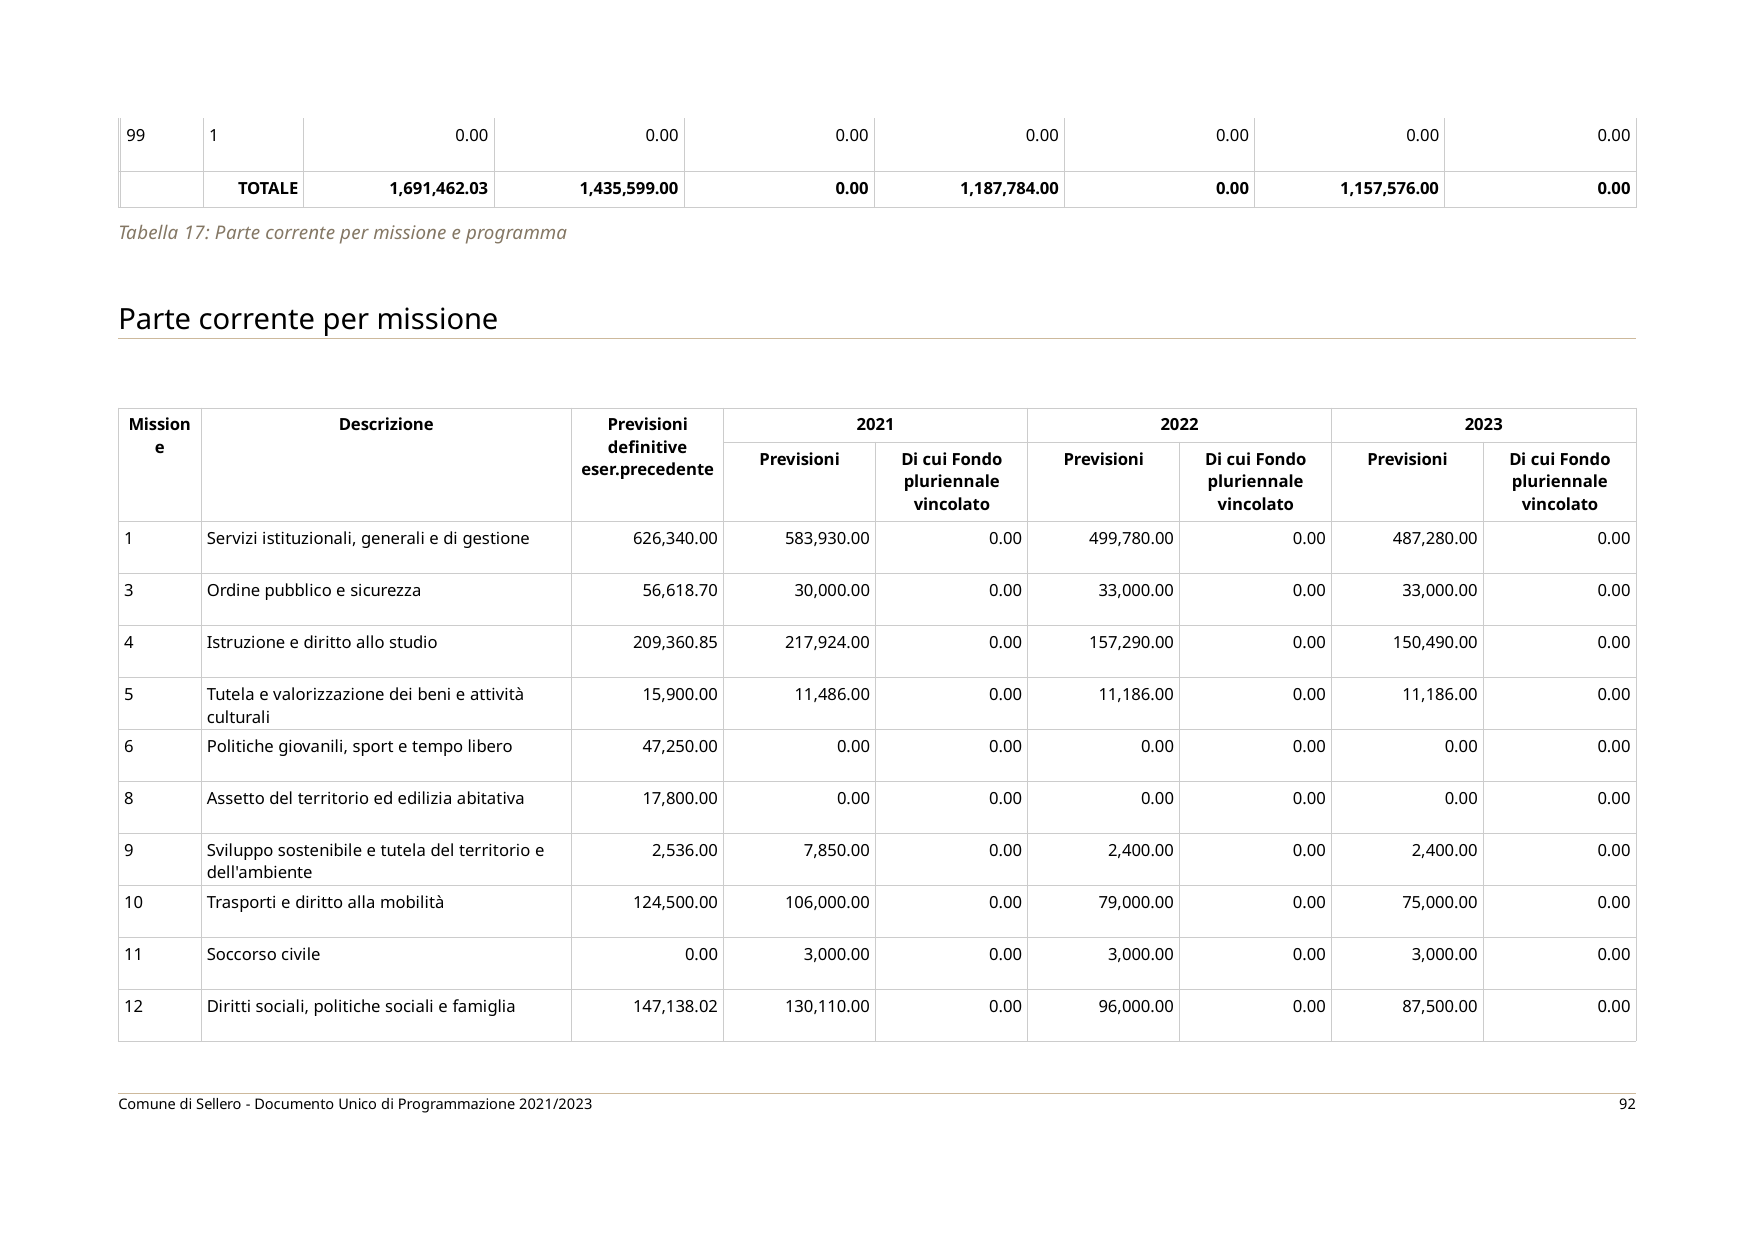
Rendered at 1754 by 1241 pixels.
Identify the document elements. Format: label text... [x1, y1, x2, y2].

table_cell 0,00 [724, 782, 875, 833]
table_cell 96.000,00 [1028, 990, 1179, 1041]
table_cell 0,00 [876, 990, 1027, 1041]
table_cell 0,00 [1332, 782, 1483, 833]
table_cell 3 [119, 574, 201, 625]
table_header 2023 [1332, 409, 1636, 442]
table_cell Di cui Fondo pluriennale vincolato [876, 443, 1027, 521]
table_cell 0,00 [685, 118, 874, 170]
table_cell 0,00 [876, 522, 1027, 573]
table_cell 487.280,00 [1332, 522, 1483, 573]
table_cell TOTALE [204, 172, 303, 207]
table_cell 0,00 [876, 886, 1027, 937]
table_cell 4 [119, 626, 201, 677]
table_cell 6 [119, 730, 201, 781]
table_cell 0,00 [724, 730, 875, 781]
table_cell 1 [119, 522, 201, 573]
table_cell Previsioni [1028, 443, 1179, 521]
table_cell Di cui Fondo pluriennale vincolato [1180, 443, 1331, 521]
table_cell 0,00 [876, 730, 1027, 781]
table_cell 30.000,00 [724, 574, 875, 625]
table_cell Previsioni [1332, 443, 1483, 521]
table_cell 0,00 [1180, 938, 1331, 989]
table_cell 2.536,00 [572, 834, 723, 885]
table_cell 79.000,00 [1028, 886, 1179, 937]
text Tabella 17: Parte corrente per missione e programma [118, 219, 1636, 245]
table_cell 47.250,00 [572, 730, 723, 781]
table_cell 0,00 [1484, 730, 1636, 781]
table_cell 0,00 [1028, 730, 1179, 781]
table_cell 0,00 [1255, 118, 1444, 170]
table_cell 626.340,00 [572, 522, 723, 573]
table_cell 0,00 [1484, 938, 1636, 989]
table_cell 0,00 [876, 626, 1027, 677]
table_cell 0,00 [1180, 834, 1331, 885]
table_cell 1 [204, 118, 303, 170]
table_cell 217.924,00 [724, 626, 875, 677]
table_cell Assetto del territorio ed edilizia abitativa [202, 782, 571, 833]
table_cell 10 [119, 886, 201, 937]
table_cell 0,00 [1180, 626, 1331, 677]
table_cell 0,00 [1028, 782, 1179, 833]
table_cell 17.800,00 [572, 782, 723, 833]
table_cell 0,00 [1065, 172, 1254, 207]
table_cell 0,00 [1484, 678, 1636, 729]
table_cell 0,00 [1180, 678, 1331, 729]
table_cell 0,00 [1180, 730, 1331, 781]
table_cell Sviluppo sostenibile e tutela del territorio e dell'ambiente [202, 834, 571, 885]
table_cell 15.900,00 [572, 678, 723, 729]
table_cell 124.500,00 [572, 886, 723, 937]
table_cell 0,00 [1445, 172, 1636, 207]
table_cell 12 [119, 990, 201, 1041]
table_cell 106.000,00 [724, 886, 875, 937]
table_cell 11.186,00 [1332, 678, 1483, 729]
table_header Missione [119, 409, 201, 521]
table_cell 3.000,00 [1028, 938, 1179, 989]
table_cell 0,00 [1180, 522, 1331, 573]
table_cell 583.930,00 [724, 522, 875, 573]
table_cell Politiche giovanili, sport e tempo libero [202, 730, 571, 781]
table_cell 0,00 [495, 118, 684, 170]
table_cell 0,00 [1484, 834, 1636, 885]
table_cell 0,00 [1180, 782, 1331, 833]
table_cell 0,00 [1180, 990, 1331, 1041]
table_cell 9 [119, 834, 201, 885]
table_cell 0,00 [1332, 730, 1483, 781]
table_cell 1.157.576,00 [1255, 172, 1444, 207]
table_cell 0,00 [572, 938, 723, 989]
table_cell 11.186,00 [1028, 678, 1179, 729]
table_cell 11.486,00 [724, 678, 875, 729]
table_cell 0,00 [685, 172, 874, 207]
table_cell 0,00 [876, 574, 1027, 625]
table_header 2021 [724, 409, 1027, 442]
table_cell Soccorso civile [202, 938, 571, 989]
table_cell 0,00 [1484, 574, 1636, 625]
table_cell Servizi istituzionali, generali e di gestione [202, 522, 571, 573]
table_cell 1.435.599,00 [495, 172, 684, 207]
table_cell 0,00 [876, 938, 1027, 989]
table_cell 157.290,00 [1028, 626, 1179, 677]
table_cell 0,00 [1484, 886, 1636, 937]
table_cell Ordine pubblico e sicurezza [202, 574, 571, 625]
table_cell 0,00 [1445, 118, 1636, 170]
table_cell Istruzione e diritto allo studio [202, 626, 571, 677]
table_cell 0,00 [1484, 626, 1636, 677]
table_cell 150.490,00 [1332, 626, 1483, 677]
table_cell 0,00 [1180, 886, 1331, 937]
table_header Descrizione [202, 409, 571, 521]
table_cell 3.000,00 [1332, 938, 1483, 989]
table_cell 0,00 [1484, 782, 1636, 833]
table_cell Di cui Fondo pluriennale vincolato [1484, 443, 1636, 521]
table_cell 0,00 [876, 782, 1027, 833]
table_cell 2.400,00 [1332, 834, 1483, 885]
table_cell 147.138,02 [572, 990, 723, 1041]
table_cell 87.500,00 [1332, 990, 1483, 1041]
table_cell 5 [119, 678, 201, 729]
table_cell 0,00 [304, 118, 494, 170]
table_cell [121, 172, 203, 207]
text Parte corrente per missione [118, 298, 1636, 338]
table_cell Tutela e valorizzazione dei beni e attività culturali [202, 678, 571, 729]
table_cell 0,00 [1065, 118, 1254, 170]
table_cell 7.850,00 [724, 834, 875, 885]
table_cell 33.000,00 [1332, 574, 1483, 625]
table_cell 0,00 [1180, 574, 1331, 625]
table_cell Previsioni [724, 443, 875, 521]
table_cell 499.780,00 [1028, 522, 1179, 573]
table_cell 75.000,00 [1332, 886, 1483, 937]
table_cell 130.110,00 [724, 990, 875, 1041]
table_cell 8 [119, 782, 201, 833]
table_cell 56.618,70 [572, 574, 723, 625]
table_cell 1.691.462,03 [304, 172, 494, 207]
table_cell 2.400,00 [1028, 834, 1179, 885]
table_header Previsioni definitive eser.precedente [572, 409, 723, 521]
table_cell 99 [121, 118, 203, 170]
table_cell 3.000,00 [724, 938, 875, 989]
table_cell 0,00 [875, 118, 1064, 170]
table_cell 0,00 [1484, 990, 1636, 1041]
table_cell Diritti sociali, politiche sociali e famiglia [202, 990, 571, 1041]
table_cell 209.360,85 [572, 626, 723, 677]
table_cell 0,00 [1484, 522, 1636, 573]
table_cell Trasporti e diritto alla mobilità [202, 886, 571, 937]
table_cell 11 [119, 938, 201, 989]
table_cell 0,00 [876, 678, 1027, 729]
table_cell 33.000,00 [1028, 574, 1179, 625]
table_header 2022 [1028, 409, 1331, 442]
table_cell 0,00 [876, 834, 1027, 885]
table_cell 1.187.784,00 [875, 172, 1064, 207]
